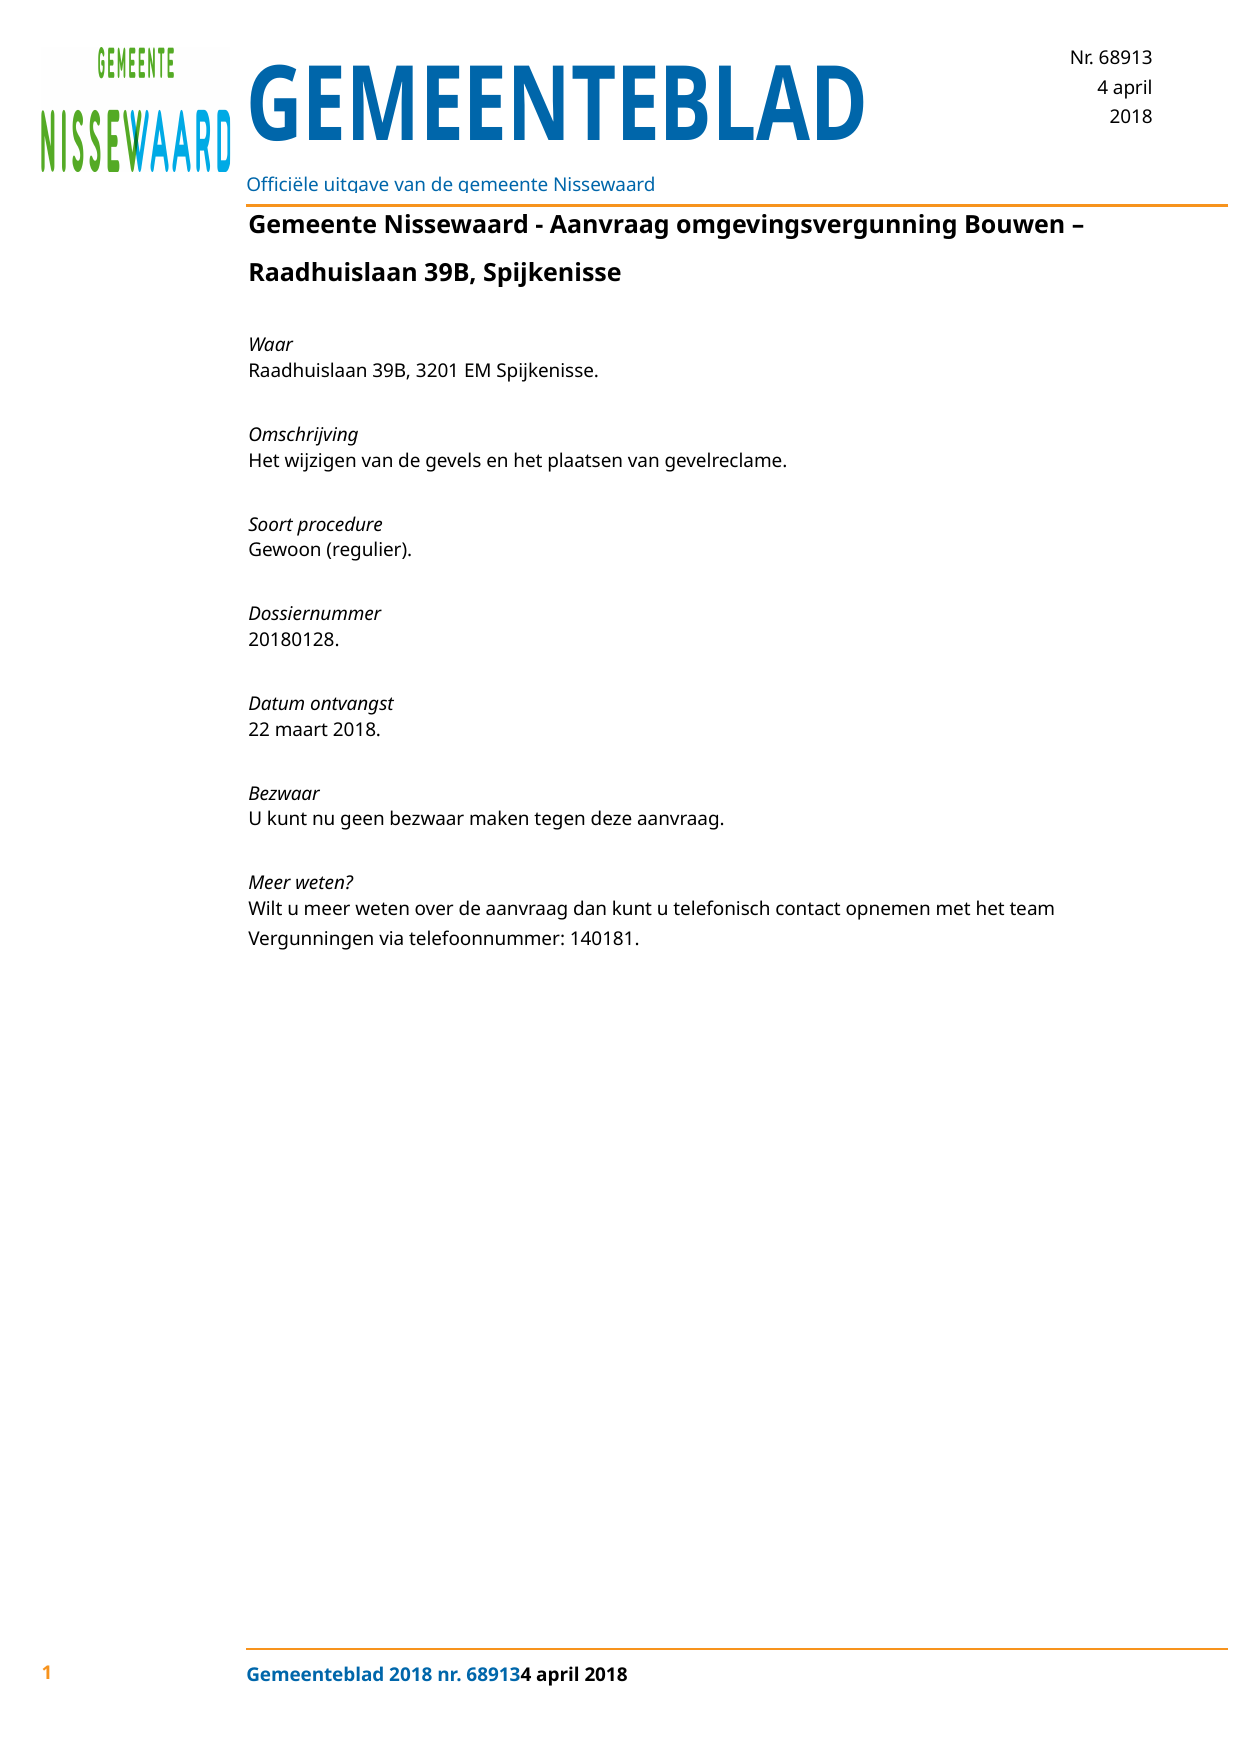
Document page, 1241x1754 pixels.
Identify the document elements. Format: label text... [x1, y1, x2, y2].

text 22 maart 2018. [248, 716, 1152, 742]
picture [200, 151, 206, 172]
text Omschrijving [248, 421, 1152, 447]
picture [176, 157, 187, 172]
text Raadhuislaan 39B, 3201 EM Spijkenisse. [248, 357, 1152, 383]
text Bezwaar [248, 780, 1152, 806]
picture [154, 157, 165, 172]
picture [41, 47, 231, 172]
text U kunt nu geen bezwaar maken tegen deze aanvraag. [248, 806, 1152, 831]
text Soort procedure [248, 511, 1152, 537]
text 20180128. [248, 626, 1152, 652]
picture [222, 122, 227, 160]
picture [201, 122, 206, 138]
text Gewoon (regulier). [248, 537, 1152, 562]
text Wilt u meer weten over de aanvraag dan kunt u telefonisch contact opnemen met het team Vergunningen via telefoonnummer: 140181. [248, 895, 1152, 951]
text Meer weten? [248, 869, 1152, 895]
text Gemeente Nissewaard - Aanvraag omgevingsvergunning Bouwen – Raadhuislaan 39B, Spijkenisse [248, 207, 1152, 288]
text Waar [248, 331, 1152, 357]
text Dossiernummer [248, 601, 1152, 626]
text Het wijzigen van de gevels en het plaatsen van gevelreclame. [248, 447, 1152, 473]
text Datum ontvangst [248, 690, 1152, 716]
